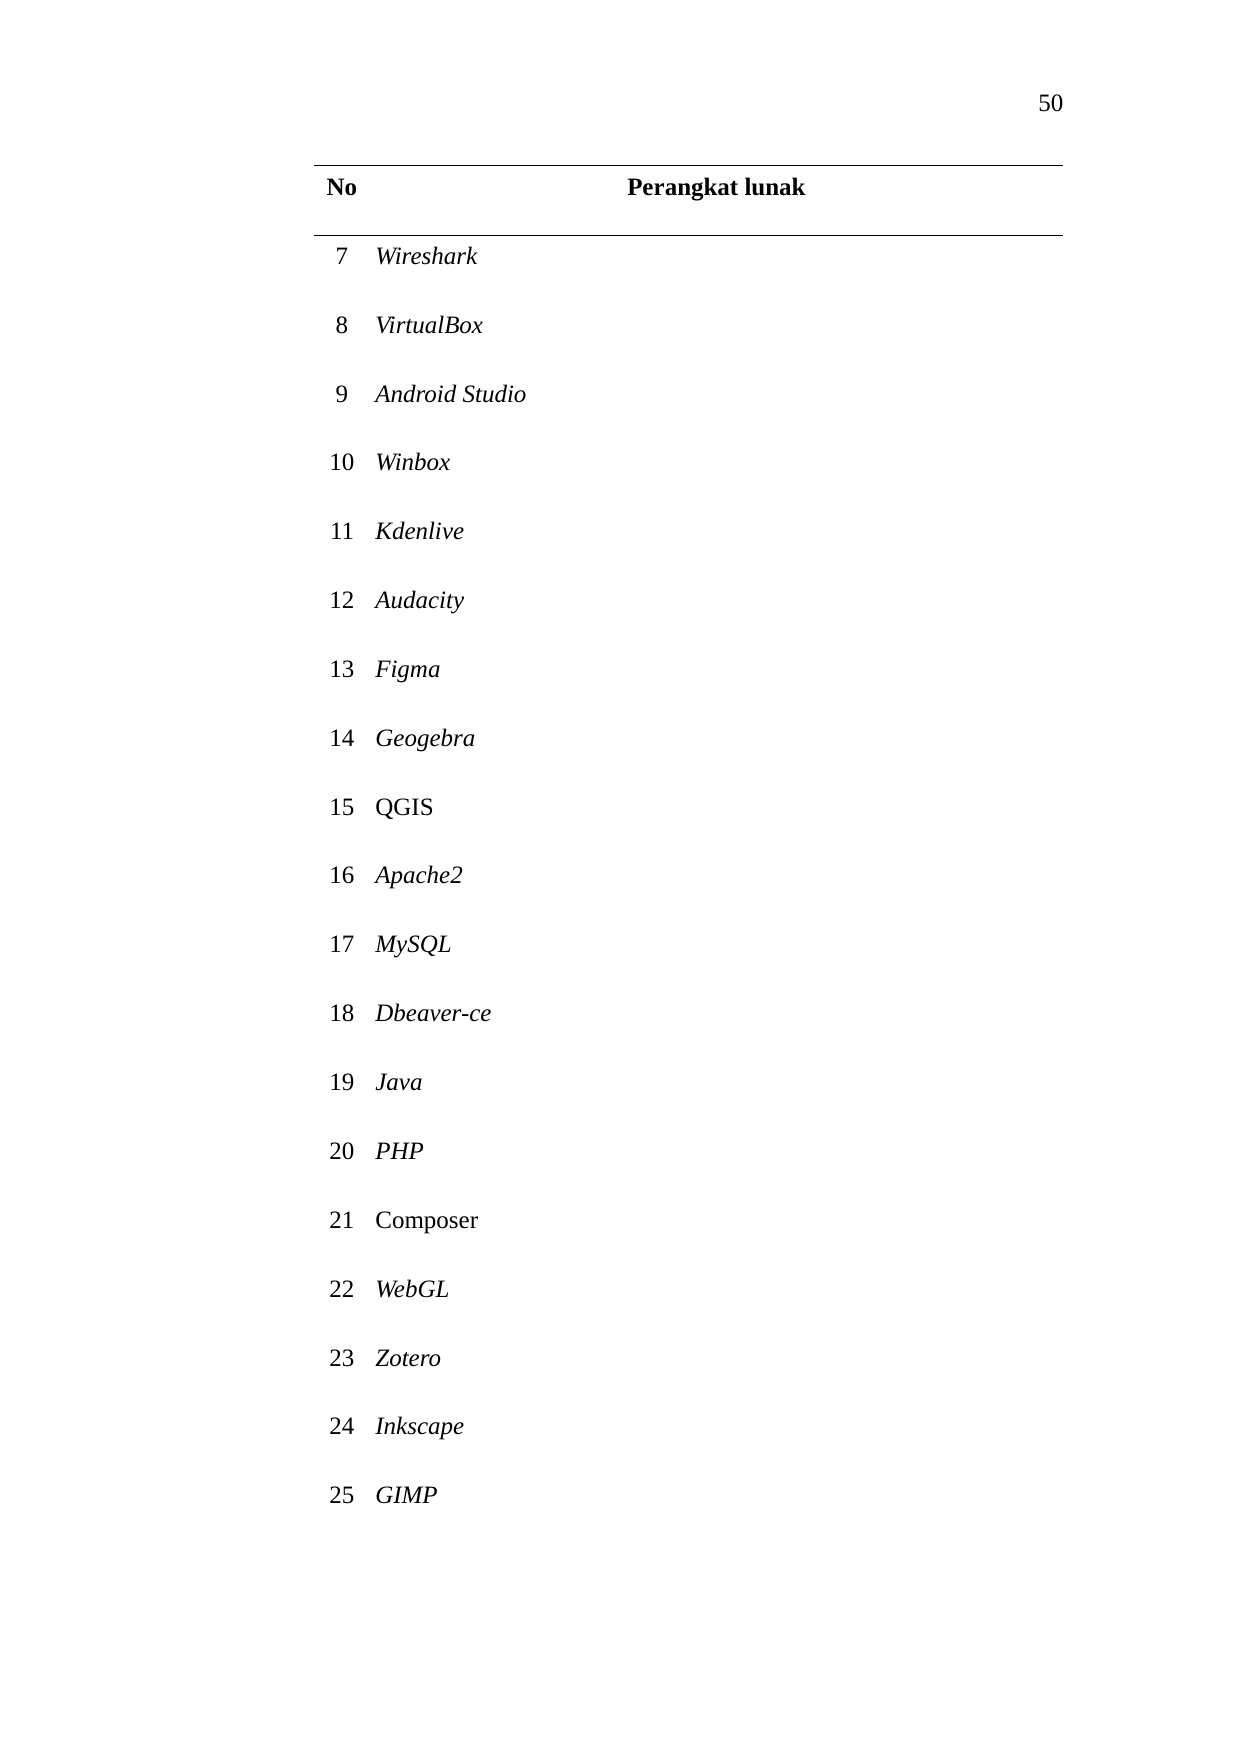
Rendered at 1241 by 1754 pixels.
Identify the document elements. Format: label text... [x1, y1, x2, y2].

table_cell 13 [314, 648, 369, 717]
table_cell 21 [314, 1199, 369, 1268]
table_cell 10 [314, 442, 369, 511]
table_cell Audacity [369, 580, 1063, 648]
table_cell 25 [314, 1475, 369, 1543]
table_cell Figma [369, 648, 1063, 717]
table_cell Java [369, 1061, 1063, 1130]
table_cell Composer [369, 1199, 1063, 1268]
table_cell Winbox [369, 442, 1063, 511]
table_cell 17 [314, 924, 369, 993]
table_cell WebGL [369, 1268, 1063, 1337]
table_cell Inkscape [369, 1406, 1063, 1474]
table_cell PHP [369, 1130, 1063, 1199]
table_cell 18 [314, 993, 369, 1061]
table_cell Apache2 [369, 855, 1063, 924]
table_cell 7 [314, 236, 369, 304]
table_cell MySQL [369, 924, 1063, 993]
table_cell 8 [314, 304, 369, 373]
table_cell 16 [314, 855, 369, 924]
table_cell 9 [314, 373, 369, 442]
table_cell VirtualBox [369, 304, 1063, 373]
table_cell Zotero [369, 1337, 1063, 1406]
table_cell 19 [314, 1061, 369, 1130]
table_cell 14 [314, 717, 369, 786]
table_header Perangkat lunak [369, 166, 1063, 235]
table_cell 22 [314, 1268, 369, 1337]
table_cell Dbeaver-ce [369, 993, 1063, 1061]
table_cell QGIS [369, 786, 1063, 855]
table_cell GIMP [369, 1475, 1063, 1543]
table_cell Kdenlive [369, 511, 1063, 579]
table_cell 11 [314, 511, 369, 579]
table_cell 12 [314, 580, 369, 648]
table_cell Android Studio [369, 373, 1063, 442]
table_cell 20 [314, 1130, 369, 1199]
table_cell Wireshark [369, 236, 1063, 304]
table_cell 15 [314, 786, 369, 855]
table_header No [314, 166, 369, 235]
table_cell 23 [314, 1337, 369, 1406]
table_cell 24 [314, 1406, 369, 1474]
table_cell Geogebra [369, 717, 1063, 786]
